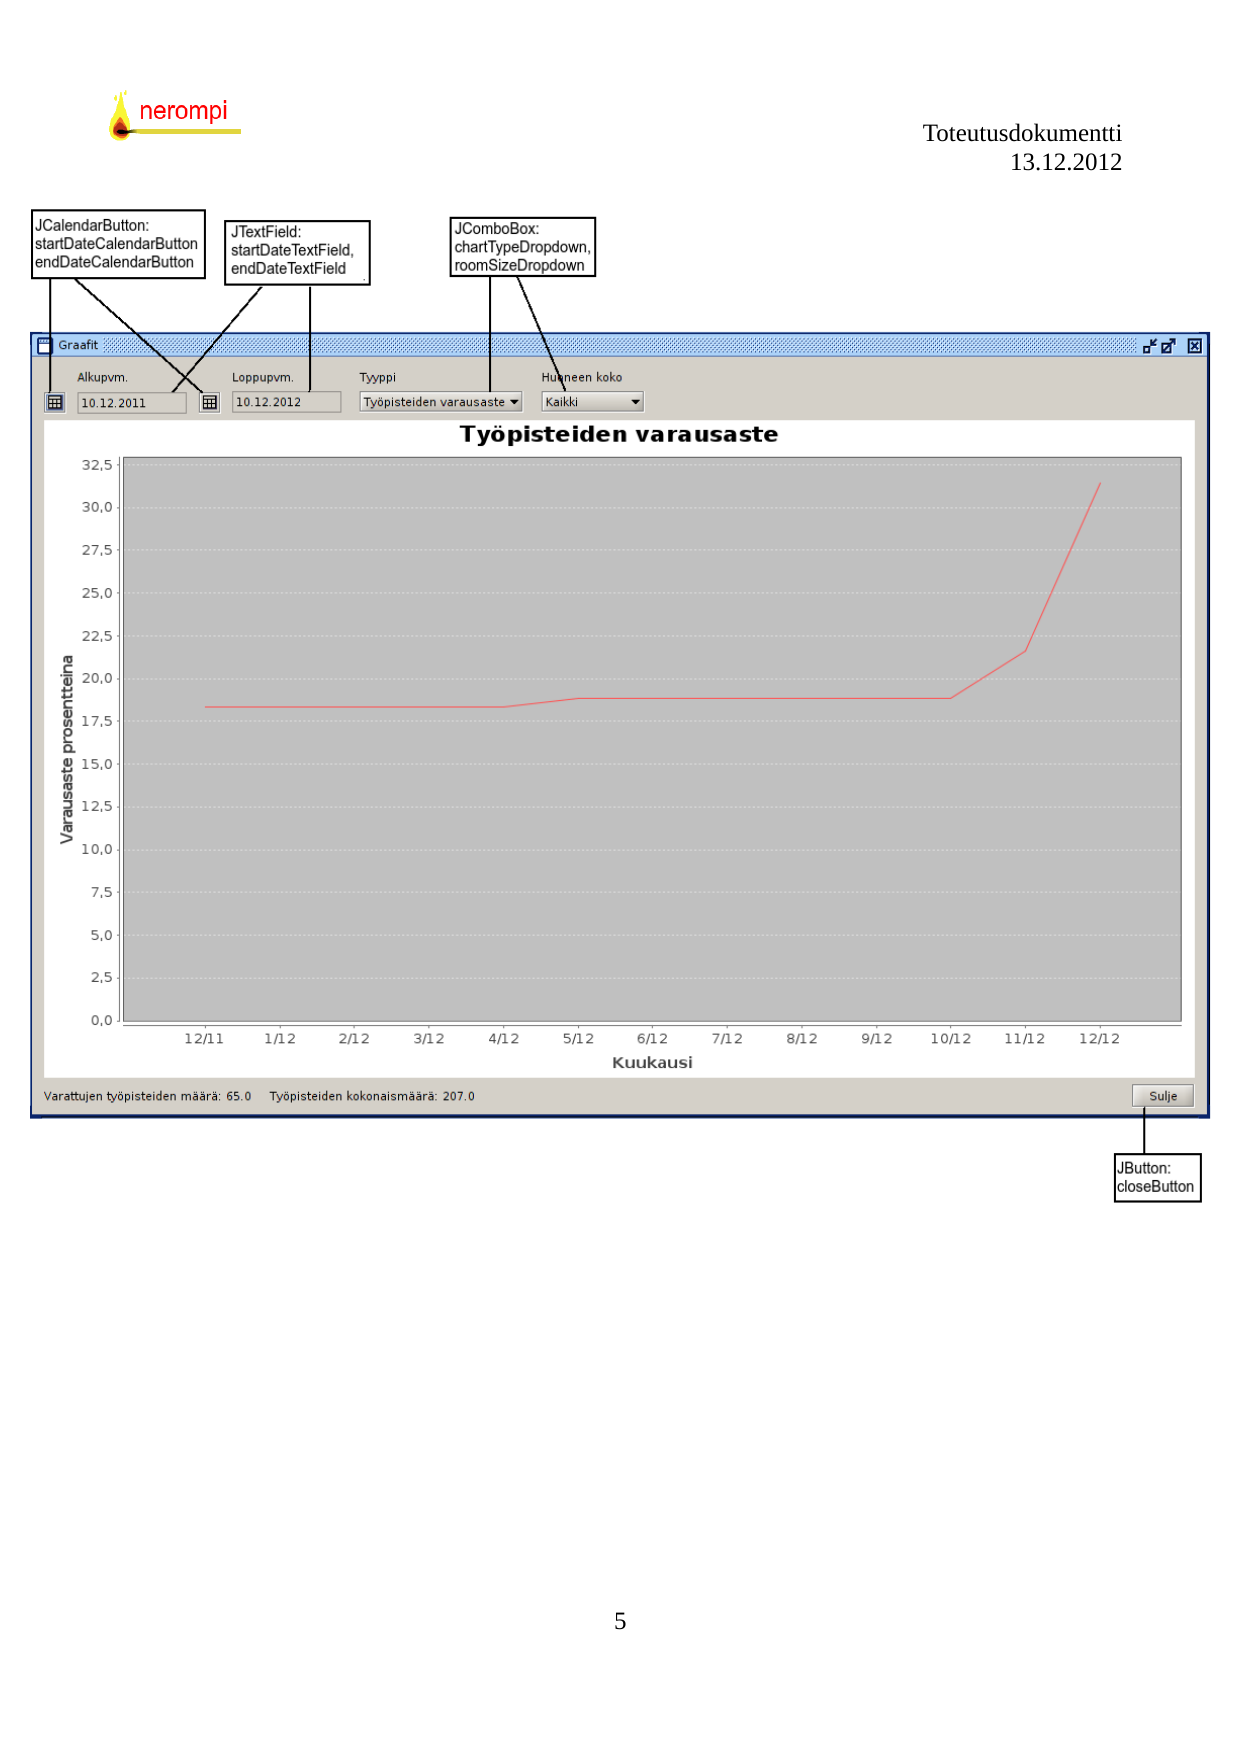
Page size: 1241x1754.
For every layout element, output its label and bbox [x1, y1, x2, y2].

picture [30, 205, 1211, 1208]
picture [107, 86, 255, 145]
